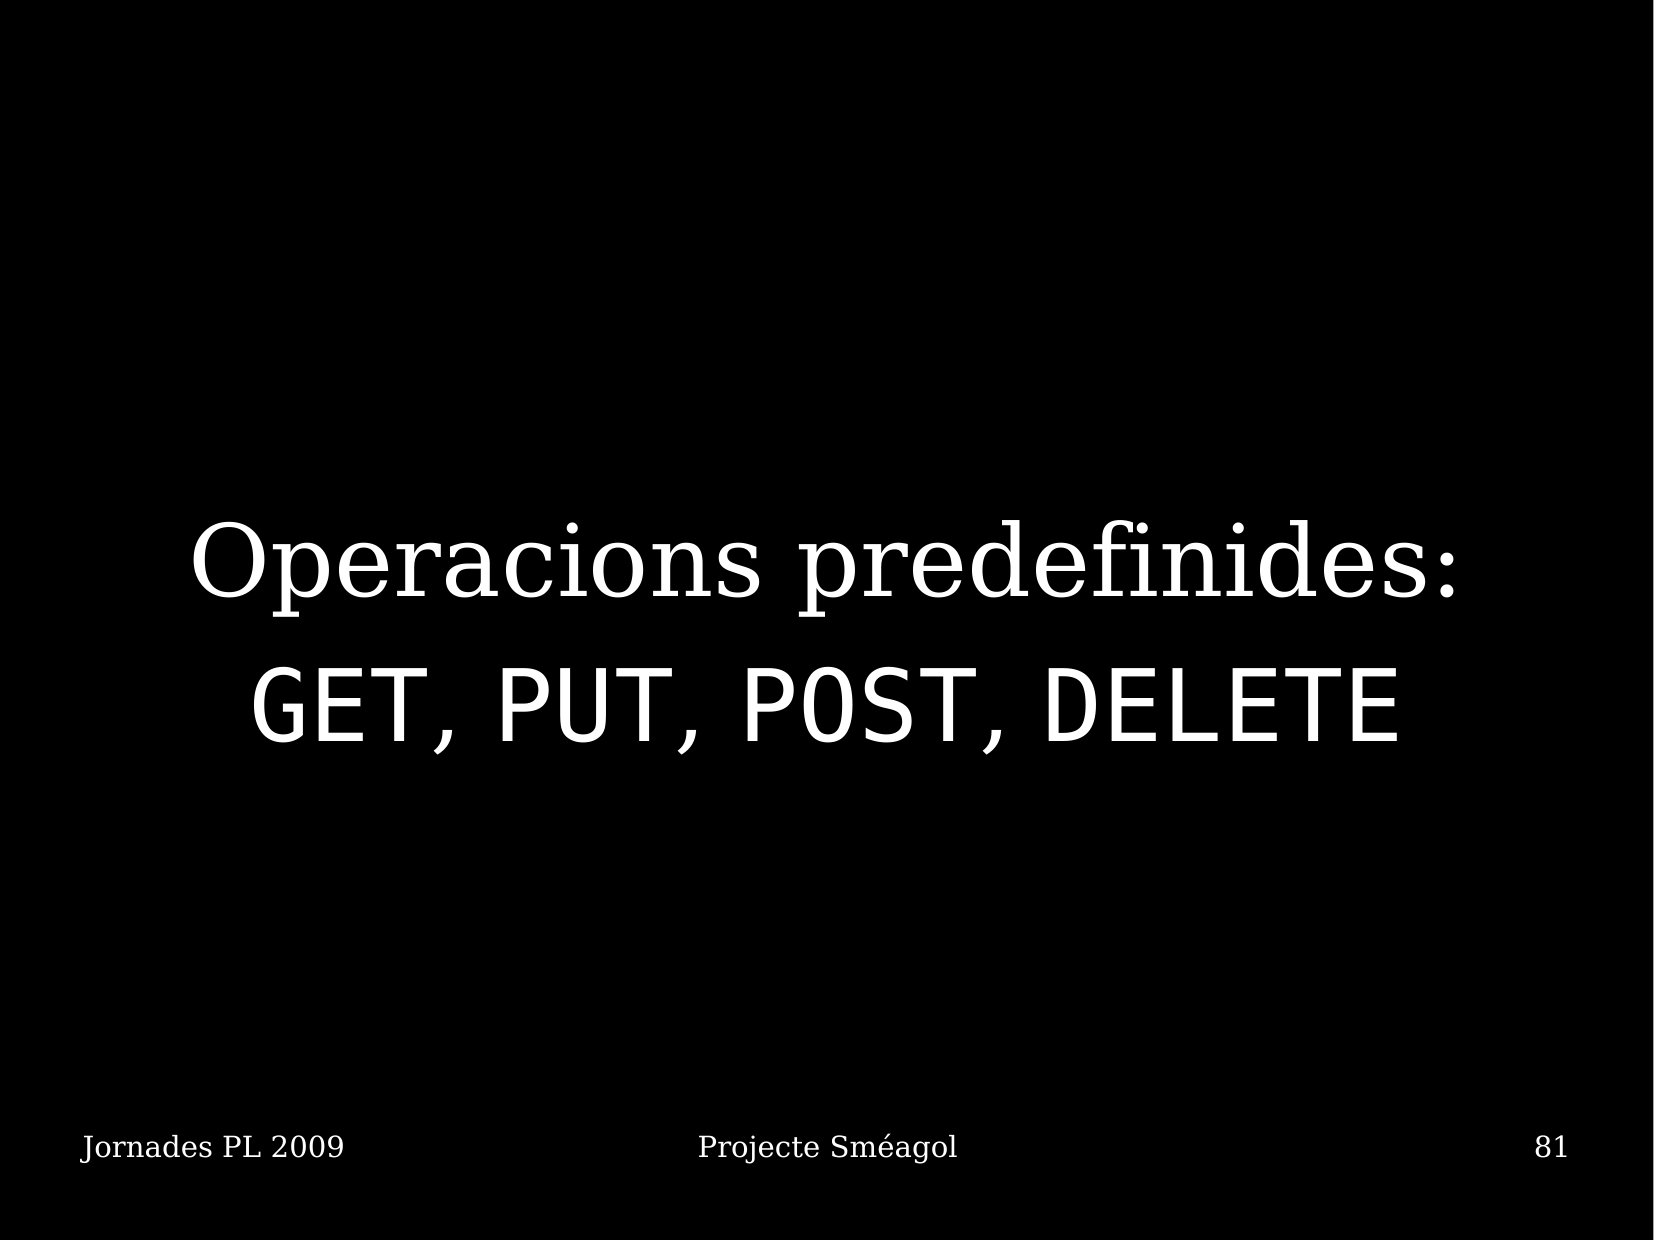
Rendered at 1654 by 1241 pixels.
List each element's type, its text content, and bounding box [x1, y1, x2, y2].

title Operacions predefinides: GET, PUT, POST, DELETE [82, 116, 1571, 1124]
